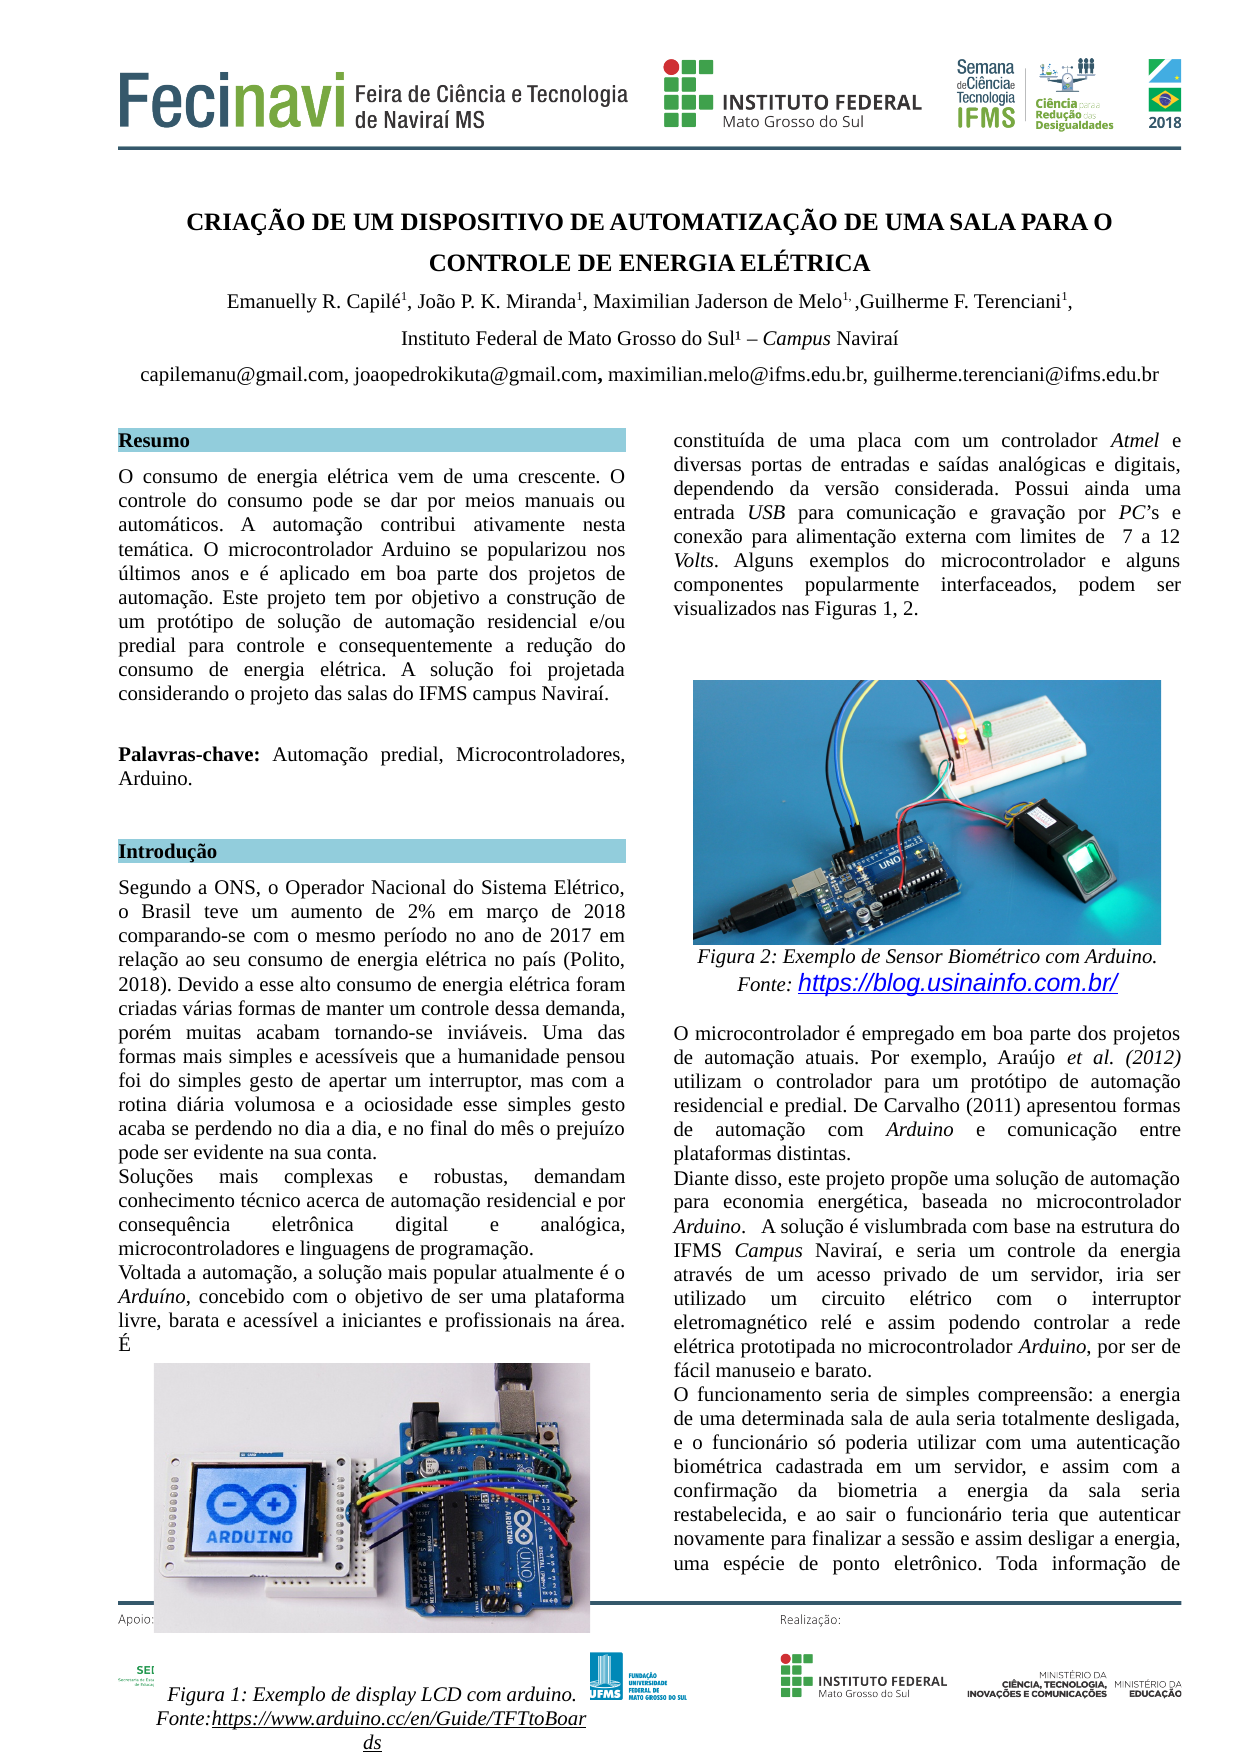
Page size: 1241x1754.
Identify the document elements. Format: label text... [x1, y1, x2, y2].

subtitle capilemanu@gmail.com, joaopedrokikuta@gmail.com, maximilian.melo@ifms.edu.br, guilherme.terenciani@ifms.edu.br [118, 362, 1181, 386]
picture [693, 680, 1162, 945]
text Resumo [118, 428, 626, 452]
text Introdução [118, 839, 626, 863]
picture [118, 1363, 1182, 1700]
text CRIAÇÃO DE UM DISPOSITIVO DE AUTOMATIZAÇÃO DE UMA SALA PARA O [118, 207, 1181, 236]
picture [604, 1690, 620, 1697]
picture [118, 58, 1182, 150]
list Diante disso, este projeto propõe uma solução de automação para economia energética, baseada no microcontrolador Arduino. A solução é vislumbrada com base na estrutura do IFMS Campus Naviraí, e seria um controle da energia através de um acesso privado de um servidor, iria ser utilizado um circuito elétrico com o interruptor eletromagnético relé e assim podendo controlar a rede elétrica prototipada no microcontrolador Arduino, por ser de fácil manuseio e barato. [673, 1165, 1181, 1382]
text Figura 1: Exemplo de display LCD com arduino. Fonte:https://www.arduino.cc/en/Guide/TFTtoBoards [154, 1633, 590, 1754]
list Soluções mais complexas e robustas, demandam conhecimento técnico acerca de automação residencial e por consequência eletrônica digital e analógica, microcontroladores e linguagens de programação. [118, 1164, 626, 1260]
list constituída de uma placa com um controlador Atmel e diversas portas de entradas e saídas analógicas e digitais, dependendo da versão considerada. Possui ainda uma entrada USB para comunicação e gravação por PC’s e conexão para alimentação externa com limites de 7 a 12 Volts. Alguns exemplos do microcontrolador e alguns componentes popularmente interfaceados, podem ser visualizados nas Figuras 1, 2. [673, 428, 1181, 620]
list Voltada a automação, a solução mais popular atualmente é o Arduíno, concebido com o objetivo de ser uma plataforma livre, barata e acessível a iniciantes e profissionais na área. É [118, 1260, 626, 1356]
text Palavras-chave: Automação predial, Microcontroladores, Arduino. [118, 741, 626, 789]
text O consumo de energia elétrica vem de uma crescente. O controle do consumo pode se dar por meios manuais ou automáticos. A automação contribui ativamente nesta temática. O microcontrolador Arduino se popularizou nos últimos anos e é aplicado em boa parte dos projetos de automação. Este projeto tem por objetivo a construção de um protótipo de solução de automação residencial e/ou predial para controle e consequentemente a redução do consumo de energia elétrica. A solução foi projetada considerando o projeto das salas do IFMS campus Naviraí. [118, 464, 626, 705]
text Emanuelly R. Capilé1, João P. K. Miranda1, Maximilian Jaderson de Melo1, ,Guilherme F. Terenciani1, [118, 289, 1181, 313]
text CONTROLE DE ENERGIA ELÉTRICA [118, 248, 1181, 277]
text Instituto Federal de Mato Grosso do Sul¹ – Campus Naviraí [118, 326, 1181, 350]
text Figura 2: Exemplo de Sensor Biométrico com Arduino. Fonte: https://blog.usinainfo.com.br/ [693, 945, 1161, 997]
picture [590, 1688, 602, 1697]
list O funcionamento seria de simples compreensão: a energia de uma determinada sala de aula seria totalmente desligada, e o funcionário só poderia utilizar com uma autenticação biométrica cadastrada em um servidor, e assim com a confirmação da biometria a energia da sala seria restabelecida, e ao sair o funcionário teria que autenticar novamente para finalizar a sessão e assim desligar a energia, uma espécie de ponto eletrônico. Toda informação de [673, 1382, 1181, 1574]
list O microcontrolador é empregado em boa parte dos projetos de automação atuais. Por exemplo, Araújo et al. (2012) utilizam o controlador para um protótipo de automação residencial e predial. De Carvalho (2011) apresentou formas de automação com Arduino e comunicação entre plataformas distintas. [673, 1021, 1181, 1165]
list Segundo a ONS, o Operador Nacional do Sistema Elétrico, o Brasil teve um aumento de 2% em março de 2018 comparando-se com o mesmo período no ano de 2017 em relação ao seu consumo de energia elétrica no país (Polito, 2018). Devido a esse alto consumo de energia elétrica foram criadas várias formas de manter um controle dessa demanda, porém muitas acabam tornando-se inviáveis. Uma das formas mais simples e acessíveis que a humanidade pensou foi do simples gesto de apertar um interruptor, mas com a rotina diária volumosa e a ociosidade esse simples gesto acaba se perdendo no dia a dia, e no final do mês o prejuízo pode ser evidente na sua conta. [118, 875, 626, 1164]
picture [590, 1655, 618, 1687]
